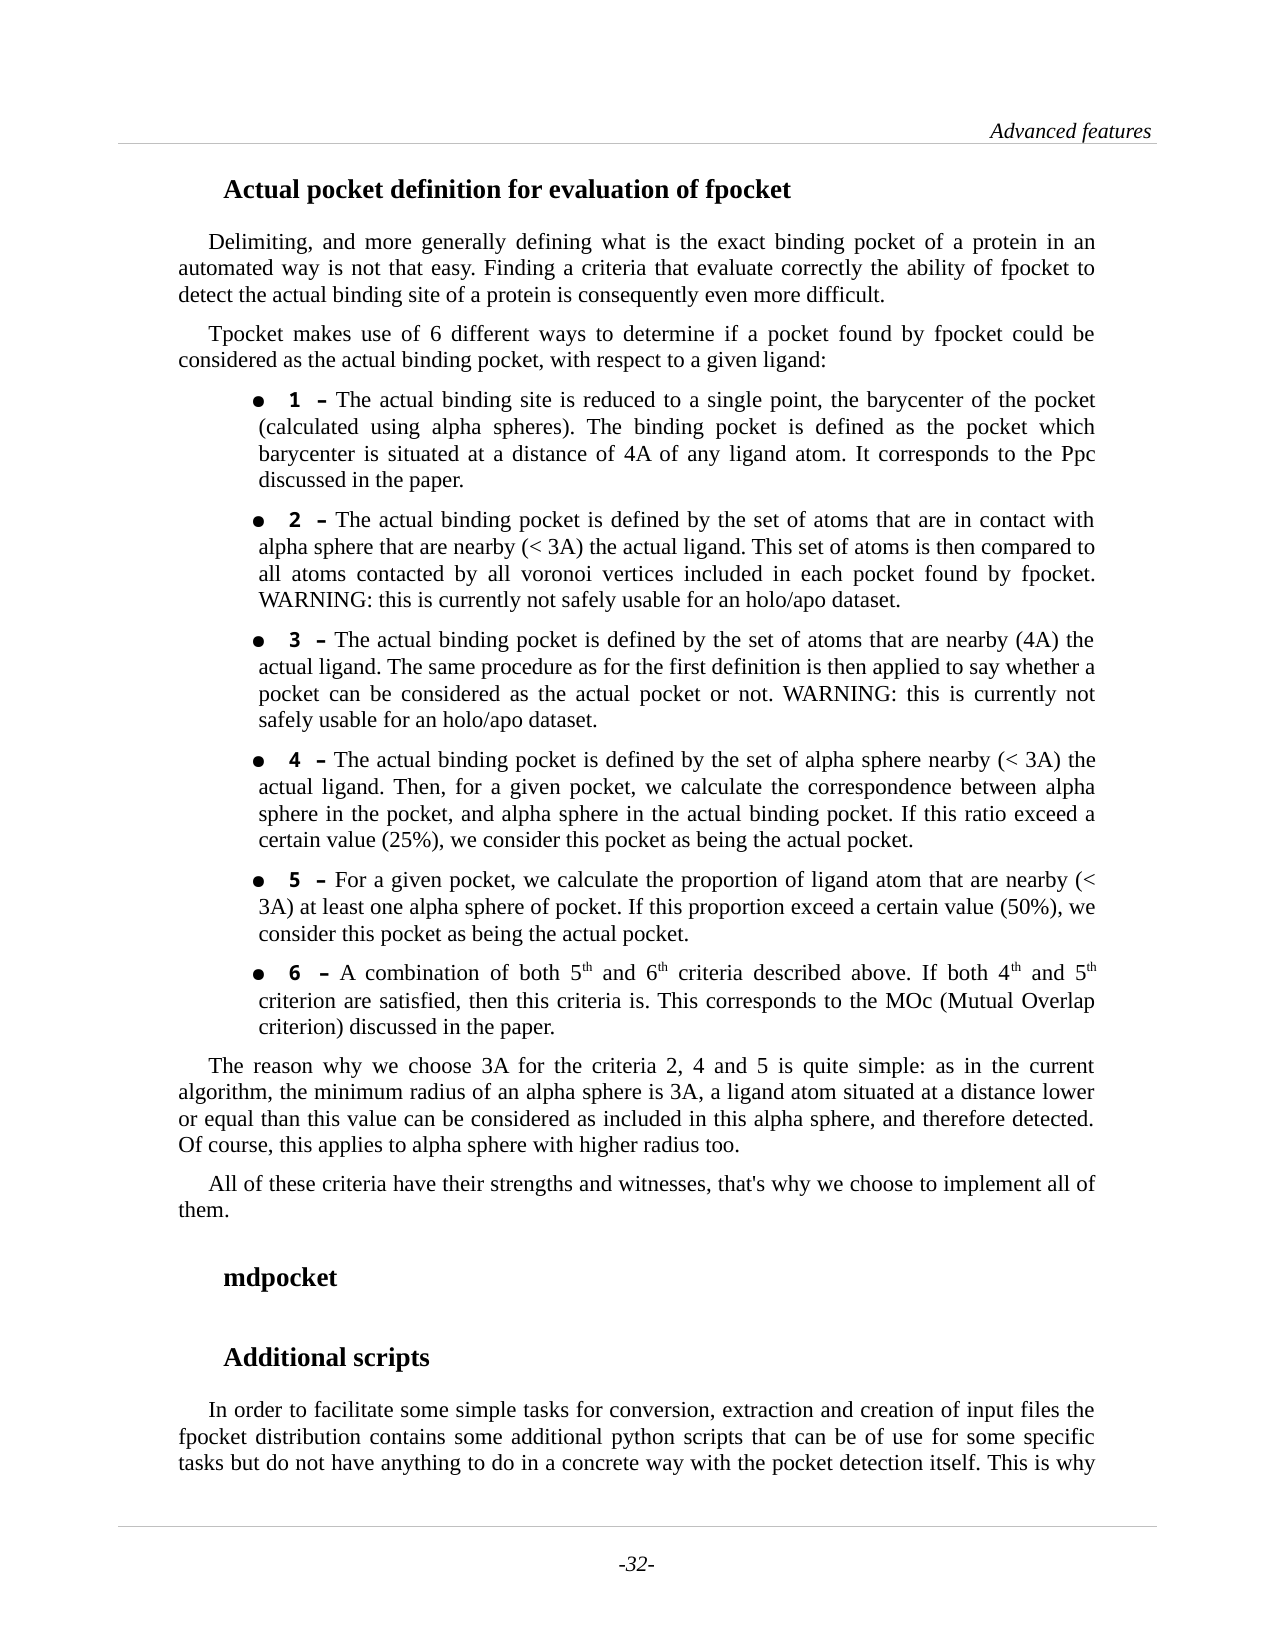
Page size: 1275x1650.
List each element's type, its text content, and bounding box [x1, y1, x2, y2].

subtitle Additional scripts [223, 1341, 1157, 1372]
list 3 – The actual binding pocket is defined by the set of atoms that are nearby (4A) the actual ligand. The same procedure as for the first definition is then applied to say whether a pocket can be considered as the actual pocket or not. WARNING: this is currently not safely usable for an holo/apo dataset. [221, 625, 1097, 732]
subtitle Actual pocket definition for evaluation of fpocket [223, 173, 1157, 204]
text Delimiting, and more generally defining what is the exact binding pocket of a protein in an automated way is not that easy. Finding a criteria that evaluate correctly the ability of fpocket to detect the actual binding site of a protein is consequently even more difficult. [178, 228, 1097, 307]
list 5 – For a given pocket, we calculate the proportion of ligand atom that are nearby (< 3A) at least one alpha sphere of pocket. If this proportion exceed a certain value (50%), we consider this pocket as being the actual pocket. [221, 865, 1097, 946]
text The reason why we choose 3A for the criteria 2, 4 and 5 is quite simple: as in the current algorithm, the minimum radius of an alpha sphere is 3A, a ligand atom situated at a distance lower or equal than this value can be considered as included in this alpha sphere, and therefore detected. Of course, this applies to alpha sphere with higher radius too. [178, 1052, 1097, 1157]
text Tpocket makes use of 6 different ways to determine if a pocket found by fpocket could be considered as the actual binding pocket, with respect to a given ligand: [178, 319, 1097, 372]
list 2 – The actual binding pocket is defined by the set of atoms that are in contact with alpha sphere that are nearby (< 3A) the actual ligand. This set of atoms is then compared to all atoms contacted by all voronoi vertices included in each pocket found by fpocket. WARNING: this is currently not safely usable for an holo/apo dataset. [221, 505, 1097, 612]
list 4 – The actual binding pocket is defined by the set of alpha sphere nearby (< 3A) the actual ligand. Then, for a given pocket, we calculate the correspondence between alpha sphere in the pocket, and alpha sphere in the actual binding pocket. If this ratio exceed a certain value (25%), we consider this pocket as being the actual pocket. [221, 745, 1097, 852]
text All of these criteria have their strengths and witnesses, that's why we choose to implement all of them. [178, 1170, 1097, 1223]
list 1 – The actual binding site is reduced to a single point, the barycenter of the pocket (calculated using alpha spheres). The binding pocket is defined as the pocket which barycenter is situated at a distance of 4A of any ligand atom. It corresponds to the Ppc discussed in the paper. [221, 385, 1097, 492]
list 6 – A combination of both 5th and 6th criteria described above. If both 4th and 5th criterion are satisfied, then this criteria is. This corresponds to the MOc (Mutual Overlap criterion) discussed in the paper. [221, 958, 1097, 1039]
subtitle mdpocket [223, 1261, 1157, 1292]
text In order to facilitate some simple tasks for conversion, extraction and creation of input files the fpocket distribution contains some additional python scripts that can be of use for some specific tasks but do not have anything to do in a concrete way with the pocket detection itself. This is why [178, 1396, 1097, 1476]
